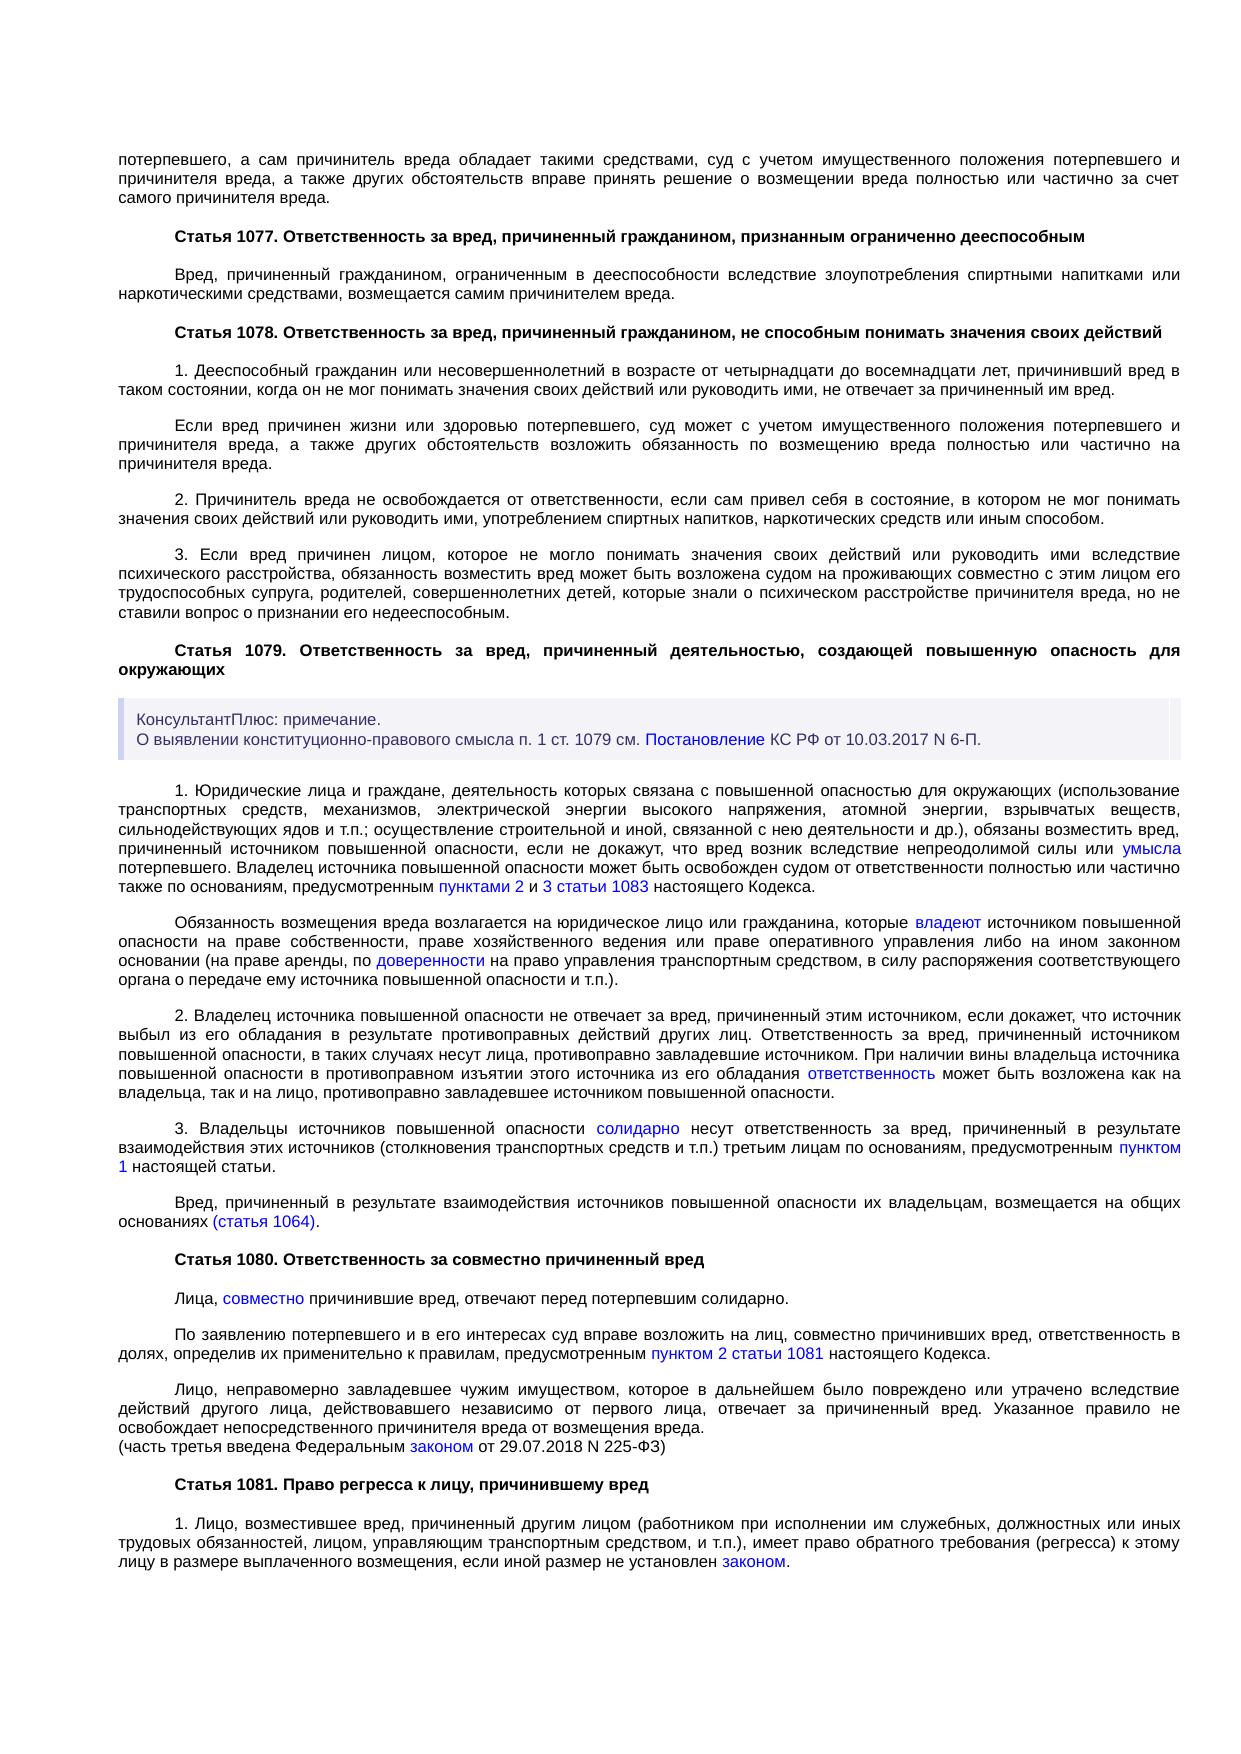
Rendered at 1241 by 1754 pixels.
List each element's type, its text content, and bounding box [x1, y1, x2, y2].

subtitle Статья 1079. Ответственность за вред, причиненный деятельностью, создающей повышенную опасность для окружающих [118, 641, 1181, 679]
subtitle Статья 1077. Ответственность за вред, причиненный гражданином, признанным ограниченно дееспособным [118, 227, 1181, 246]
table_header [118, 698, 124, 760]
text Если вред причинен жизни или здоровью потерпевшего, суд может с учетом имущественного положения потерпевшего и причинителя вреда, а также других обстоятельств возложить обязанность по возмещению вреда полностью или частично на причинителя вреда. [118, 416, 1181, 473]
text 1. Дееспособный гражданин или несовершеннолетний в возрасте от четырнадцати до восемнадцати лет, причинивший вред в таком состоянии, когда он не мог понимать значения своих действий или руководить ими, не отвечает за причиненный им вред. [118, 361, 1181, 399]
text По заявлению потерпевшего и в его интересах суд вправе возложить на лиц, совместно причинивших вред, ответственность в долях, определив их применительно к правилам, предусмотренным пунктом 2 статьи 1081 настоящего Кодекса. [118, 1324, 1181, 1363]
text Вред, причиненный гражданином, ограниченным в дееспособности вследствие злоупотребления спиртными напитками или наркотическими средствами, возмещается самим причинителем вреда. [118, 265, 1181, 303]
text 2. Владелец источника повышенной опасности не отвечает за вред, причиненный этим источником, если докажет, что источник выбыл из его обладания в результате противоправных действий других лиц. Ответственность за вред, причиненный источником повышенной опасности, в таких случаях несут лица, противоправно завладевшие источником. При наличии вины владельца источника повышенной опасности в противоправном изъятии этого источника из его обладания ответственность может быть возложена как на владельца, так и на лицо, противоправно завладевшее источником повышенной опасности. [118, 1006, 1181, 1102]
text потерпевшего, а сам причинитель вреда обладает такими средствами, суд с учетом имущественного положения потерпевшего и причинителя вреда, а также других обстоятельств вправе принять решение о возмещении вреда полностью или частично за счет самого причинителя вреда. [118, 150, 1181, 207]
text Лицо, неправомерно завладевшее чужим имуществом, которое в дальнейшем было повреждено или утрачено вследствие действий другого лица, действовавшего независимо от первого лица, отвечает за причиненный вред. Указанное правило не освобождает непосредственного причинителя вреда от возмещения вреда. [118, 1379, 1181, 1437]
text 1. Лицо, возместившее вред, причиненный другим лицом (работником при исполнении им служебных, должностных или иных трудовых обязанностей, лицом, управляющим транспортным средством, и т.п.), имеет право обратного требования (регресса) к этому лицу в размере выплаченного возмещения, если иной размер не установлен законом. [118, 1513, 1181, 1571]
text Вред, причиненный в результате взаимодействия источников повышенной опасности их владельцам, возмещается на общих основаниях (статья 1064). [118, 1193, 1181, 1231]
subtitle Статья 1078. Ответственность за вред, причиненный гражданином, не способным понимать значения своих действий [118, 322, 1181, 342]
text 2. Причинитель вреда не освобождается от ответственности, если сам привел себя в состояние, в котором не мог понимать значения своих действий или руководить ими, употреблением спиртных напитков, наркотических средств или иным способом. [118, 490, 1181, 528]
text 1. Юридические лица и граждане, деятельность которых связана с повышенной опасностью для окружающих (использование транспортных средств, механизмов, электрической энергии высокого напряжения, атомной энергии, взрывчатых веществ, сильнодействующих ядов и т.п.; осуществление строительной и иной, связанной с нею деятельности и др.), обязаны возместить вред, причиненный источником повышенной опасности, если не докажут, что вред возник вследствие непреодолимой силы или умысла потерпевшего. Владелец источника повышенной опасности может быть освобожден судом от ответственности полностью или частично также по основаниям, предусмотренным пунктами 2 и 3 статьи 1083 настоящего Кодекса. [118, 781, 1181, 896]
table_header КонсультантПлюс: примечание. О выявлении конституционно-правового смысла п. 1 ст. 1079 см. Постановление КС РФ от 10.03.2017 N 6-П. [136, 698, 1169, 760]
subtitle Статья 1081. Право регресса к лицу, причинившему вред [118, 1475, 1181, 1494]
subtitle Статья 1080. Ответственность за совместно причиненный вред [118, 1250, 1181, 1269]
text Лица, совместно причинившие вред, отвечают перед потерпевшим солидарно. [118, 1288, 1181, 1308]
table_header [1170, 698, 1181, 760]
text 3. Если вред причинен лицом, которое не могло понимать значения своих действий или руководить ими вследствие психического расстройства, обязанность возместить вред может быть возложена судом на проживающих совместно с этим лицом его трудоспособных супруга, родителей, совершеннолетних детей, которые знали о психическом расстройстве причинителя вреда, но не ставили вопрос о признании его недееспособным. [118, 545, 1181, 622]
table_header [124, 698, 136, 760]
text 3. Владельцы источников повышенной опасности солидарно несут ответственность за вред, причиненный в результате взаимодействия этих источников (столкновения транспортных средств и т.п.) третьим лицам по основаниям, предусмотренным пунктом 1 настоящей статьи. [118, 1118, 1181, 1176]
text (часть третья введена Федеральным законом от 29.07.2018 N 225-ФЗ) [118, 1437, 1181, 1456]
text Обязанность возмещения вреда возлагается на юридическое лицо или гражданина, которые владеют источником повышенной опасности на праве собственности, праве хозяйственного ведения или праве оперативного управления либо на ином законном основании (на праве аренды, по доверенности на право управления транспортным средством, в силу распоряжения соответствующего органа о передаче ему источника повышенной опасности и т.п.). [118, 913, 1181, 989]
